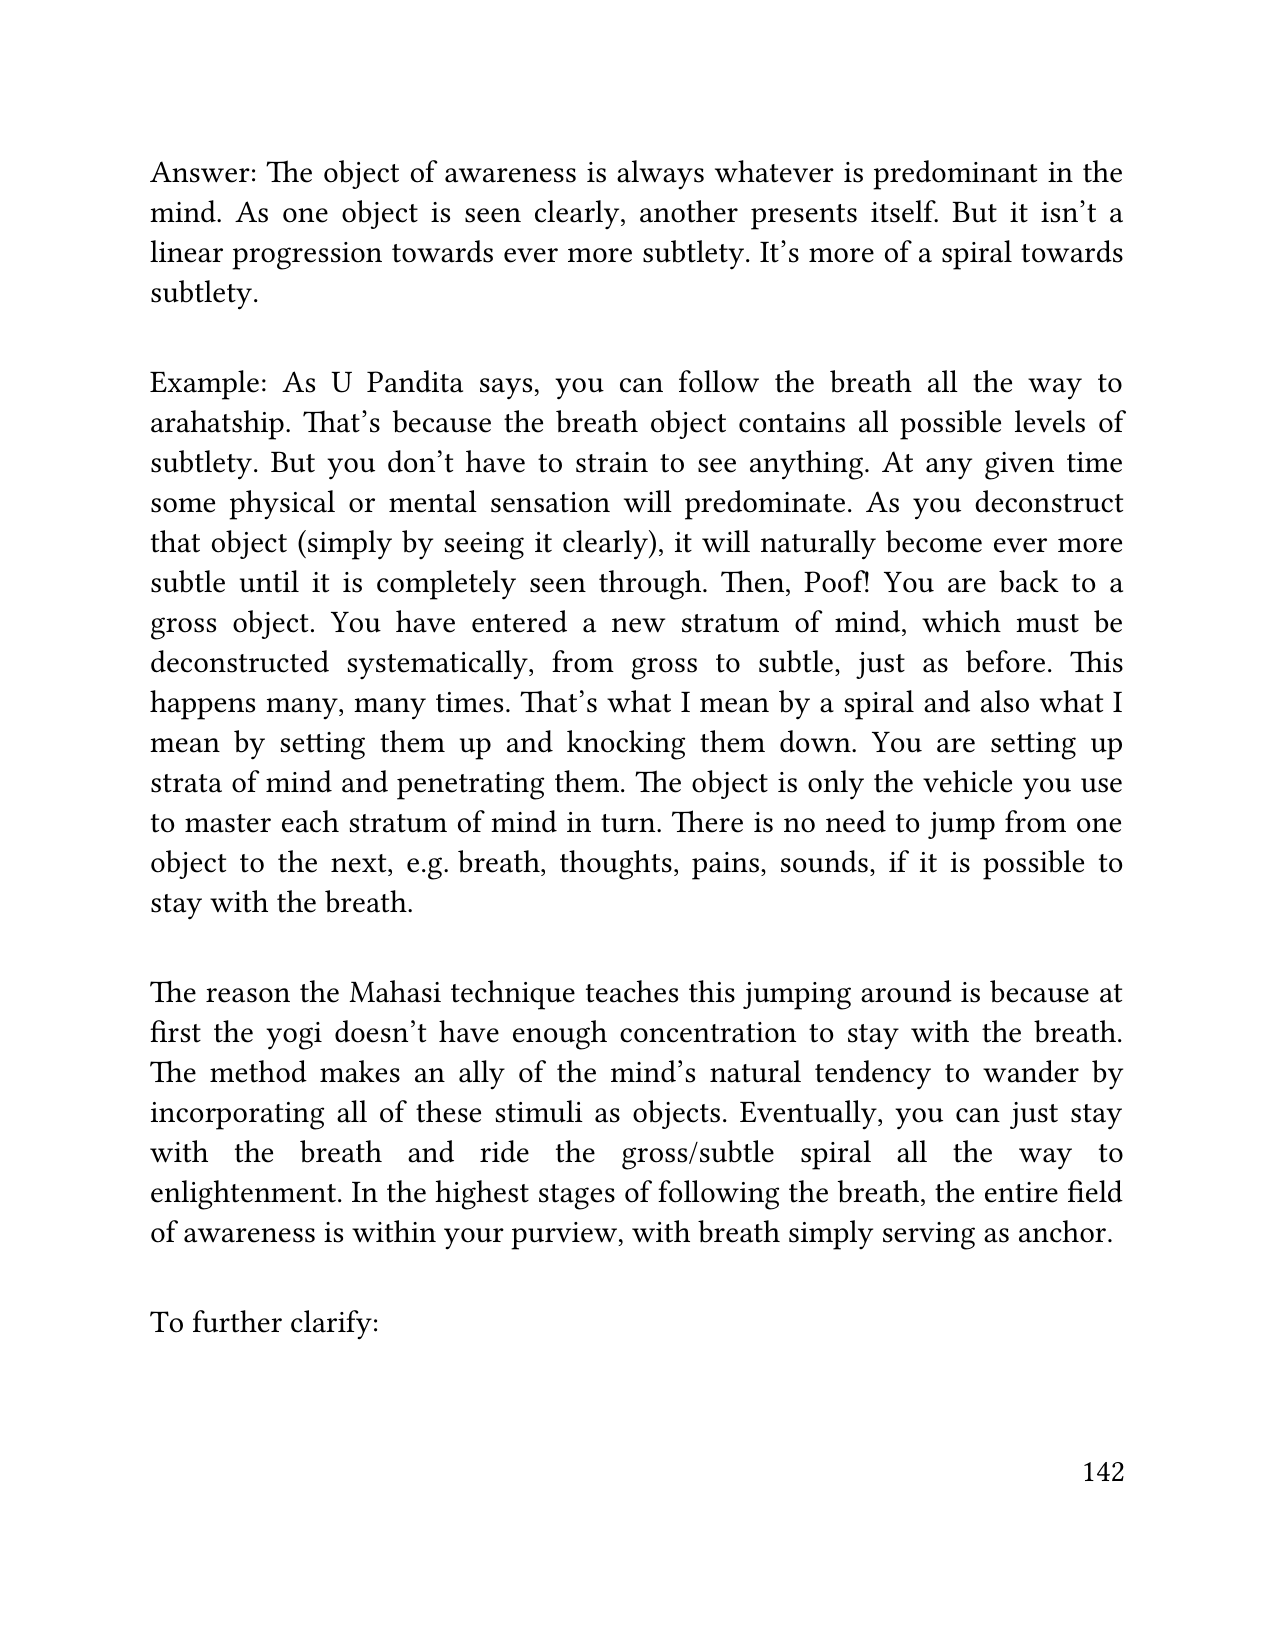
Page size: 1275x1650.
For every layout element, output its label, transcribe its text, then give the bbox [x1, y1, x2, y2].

text Example: As U Pandita says, you can follow the breath all the way to arahatship. That’s because the breath object contains all possible levels of subtlety. But you don’t have to strain to see anything. At any given time some physical or mental sensation will predominate. As you deconstruct that object (simply by seeing it clearly), it will naturally become ever more subtle until it is completely seen through. Then, Poof! You are back to a gross object. You have entered a new stratum of mind, which must be deconstructed systematically, from gross to subtle, just as before. This happens many, many times. That’s what I mean by a spiral and also what I mean by setting them up and knocking them down. You are setting up strata of mind and penetrating them. The object is only the vehicle you use to master each stratum of mind in turn. There is no need to jump from one object to the next, e.g. breath, thoughts, pains, sounds, if it is possible to stay with the breath. [150, 360, 1125, 920]
text To further clarify: [150, 1300, 1125, 1340]
text The reason the Mahasi technique teaches this jumping around is because at first the yogi doesn’t have enough concentration to stay with the breath. The method makes an ally of the mind’s natural tendency to wander by incorporating all of these stimuli as objects. Eventually, you can just stay with the breath and ride the gross/subtle spiral all the way to enlightenment. In the highest stages of following the breath, the entire field of awareness is within your purview, with breath simply serving as anchor. [150, 970, 1125, 1250]
text Answer: The object of awareness is always whatever is predominant in the mind. As one object is seen clearly, another presents itself. But it isn’t a linear progression towards ever more subtlety. It’s more of a spiral towards subtlety. [150, 150, 1125, 310]
